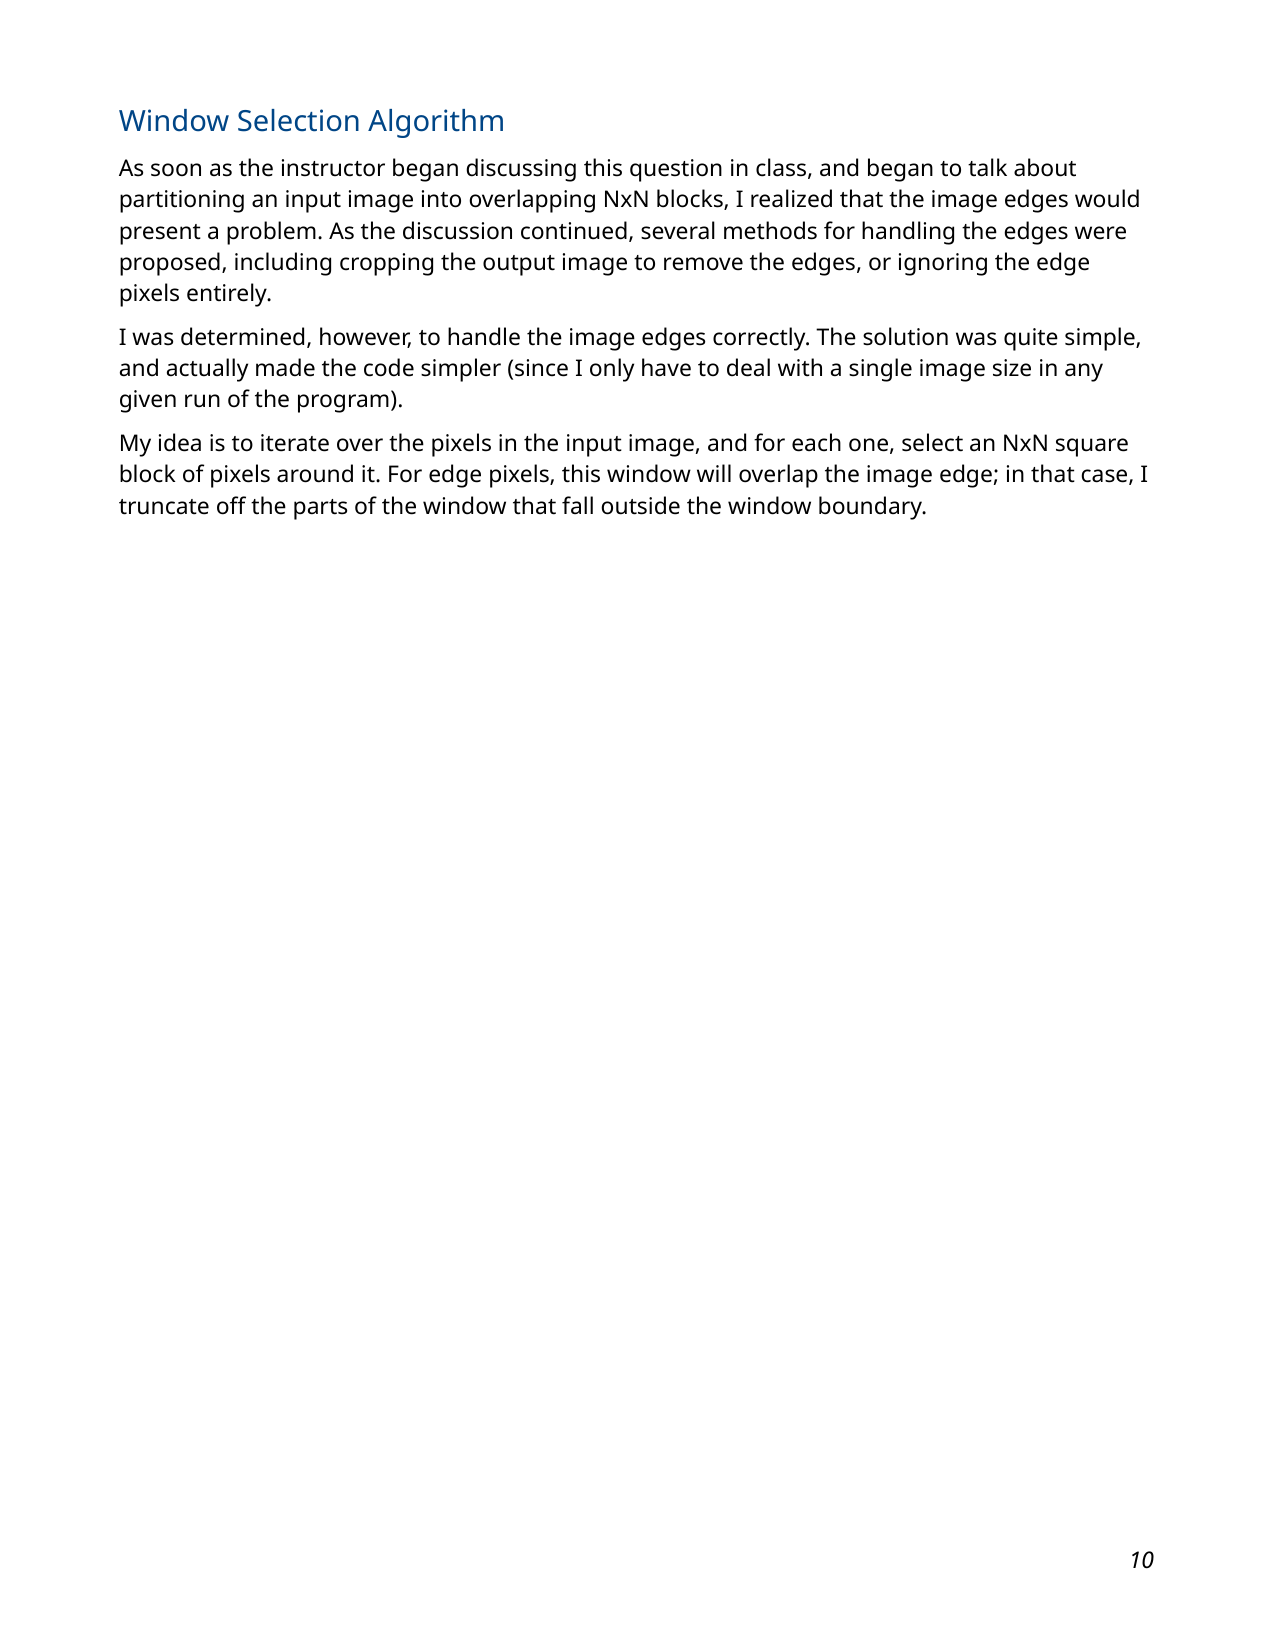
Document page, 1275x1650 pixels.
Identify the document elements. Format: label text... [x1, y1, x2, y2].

text As soon as the instructor began discussing this question in class, and began to talk about partitioning an input image into overlapping NxN blocks, I realized that the image edges would present a problem. As the discussion continued, several methods for handling the edges were proposed, including cropping the output image to remove the edges, or ignoring the edge pixels entirely. [118, 152, 1156, 308]
text My idea is to iterate over the pixels in the input image, and for each one, select an NxN square block of pixels around it. For edge pixels, this window will overlap the image edge; in that case, I truncate off the parts of the window that fall outside the window boundary. [118, 427, 1156, 521]
text I was determined, however, to handle the image edges correctly. The solution was quite simple, and actually made the code simpler (since I only have to deal with a single image size in any given run of the program). [118, 321, 1156, 415]
subtitle Window Selection Algorithm [118, 100, 1156, 140]
